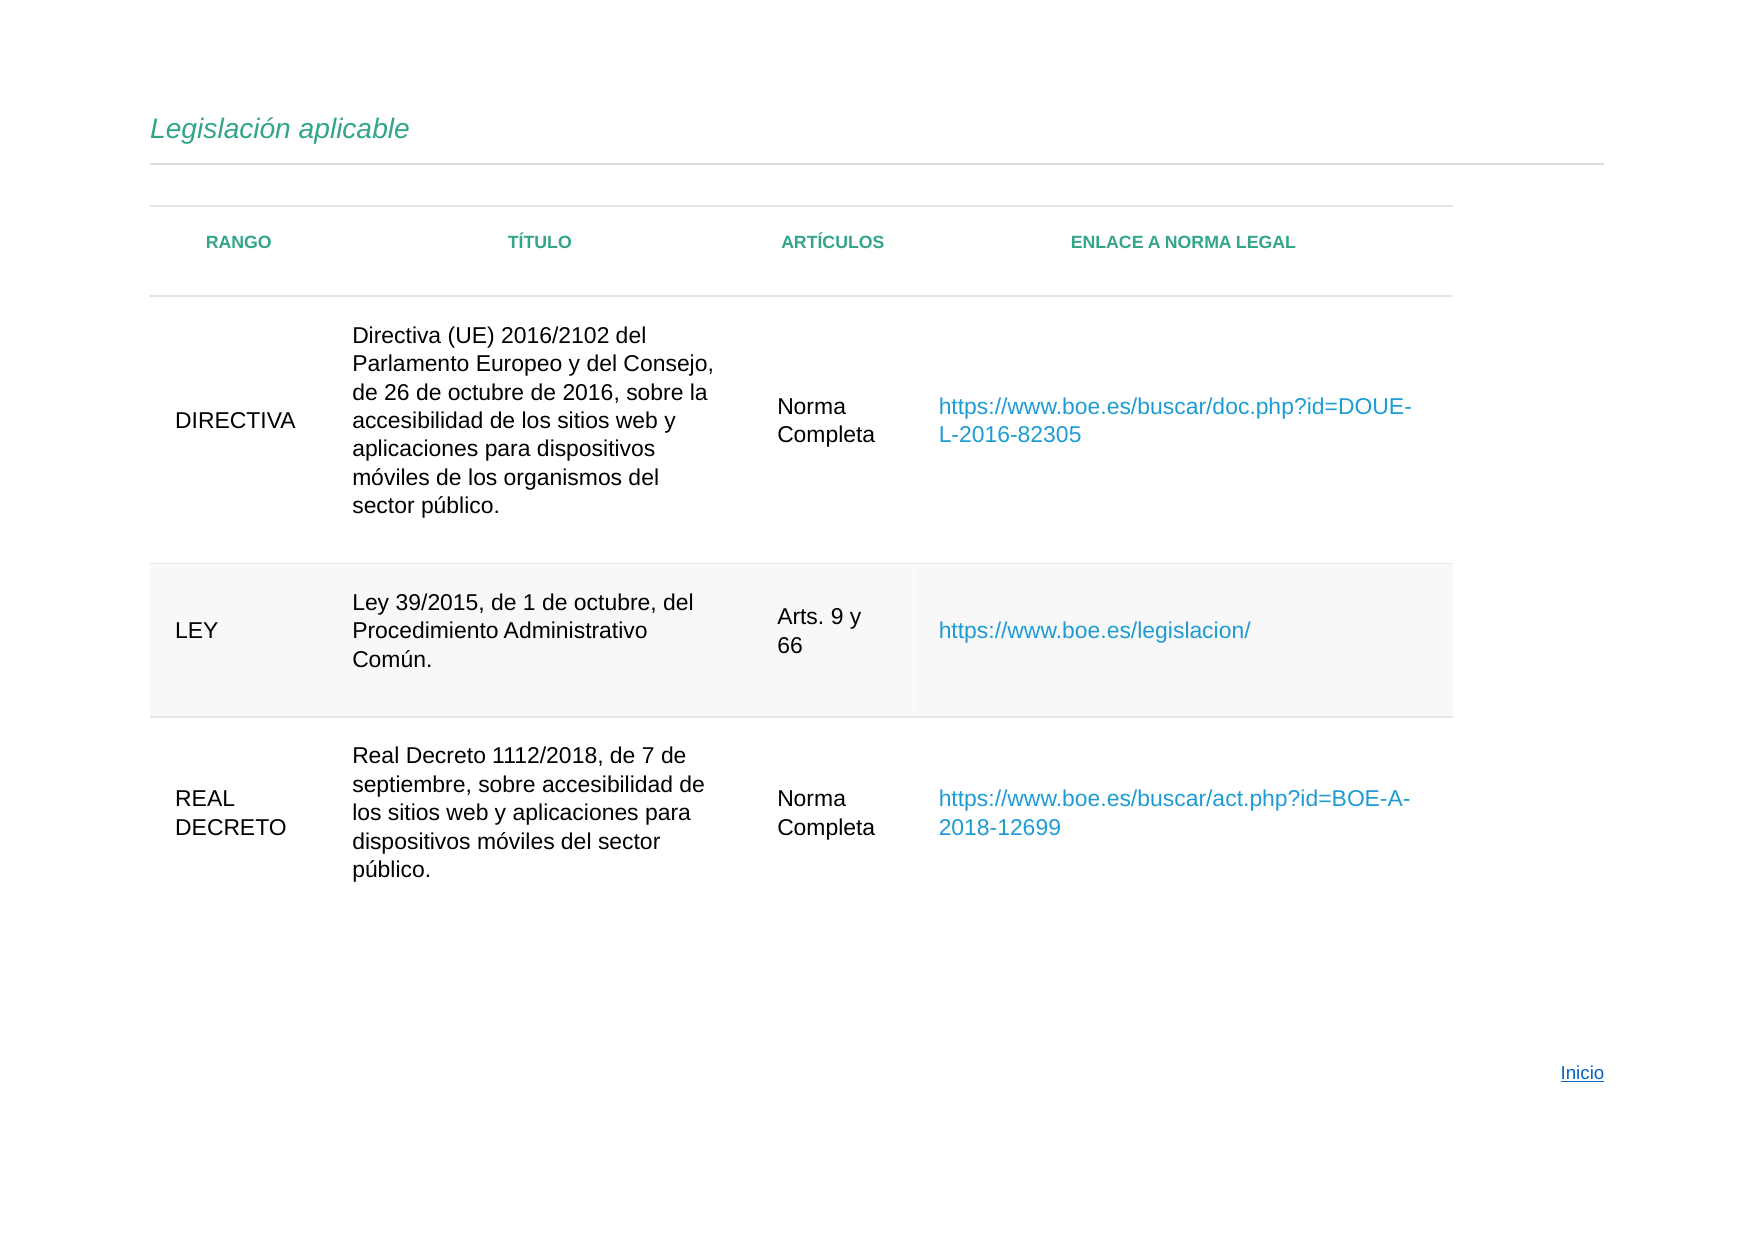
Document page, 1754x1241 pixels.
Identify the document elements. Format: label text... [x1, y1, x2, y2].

table_header TÍTULO [327, 207, 752, 295]
table_cell Real Decreto 1112/2018, de 7 de septiembre, sobre accesibilidad de los sitios web y aplicaciones para dispositivos móviles del sector público. [327, 718, 752, 926]
subtitle Legislación aplicable [150, 112, 1604, 163]
table_cell REAL DECRETO [150, 718, 327, 926]
table_cell https://www.boe.es/buscar/doc.php?id=DOUE-L-2016-82305 [914, 297, 1453, 562]
table_cell DIRECTIVA [150, 297, 327, 562]
table_header RANGO [150, 207, 327, 295]
table_cell LEY [150, 564, 327, 716]
table_cell Norma Completa [752, 297, 913, 562]
table_cell Norma Completa [752, 718, 913, 926]
table_cell Ley 39/2015, de 1 de octubre, del Procedimiento Administrativo Común. [327, 564, 752, 716]
table_header ENLACE A NORMA LEGAL [914, 207, 1453, 295]
table_cell Directiva (UE) 2016/2102 del Parlamento Europeo y del Consejo, de 26 de octubre de 2016, sobre la accesibilidad de los sitios web y aplicaciones para dispositivos móviles de los organismos del sector público. [327, 297, 752, 562]
table_cell https://www.boe.es/buscar/act.php?id=BOE-A-2018-12699 [914, 718, 1453, 926]
table_header ARTÍCULOS [752, 207, 913, 295]
text Inicio [150, 1062, 1604, 1083]
table_cell Arts. 9 y 66 [752, 564, 913, 716]
table_cell https://www.boe.es/legislacion/ [914, 564, 1453, 716]
